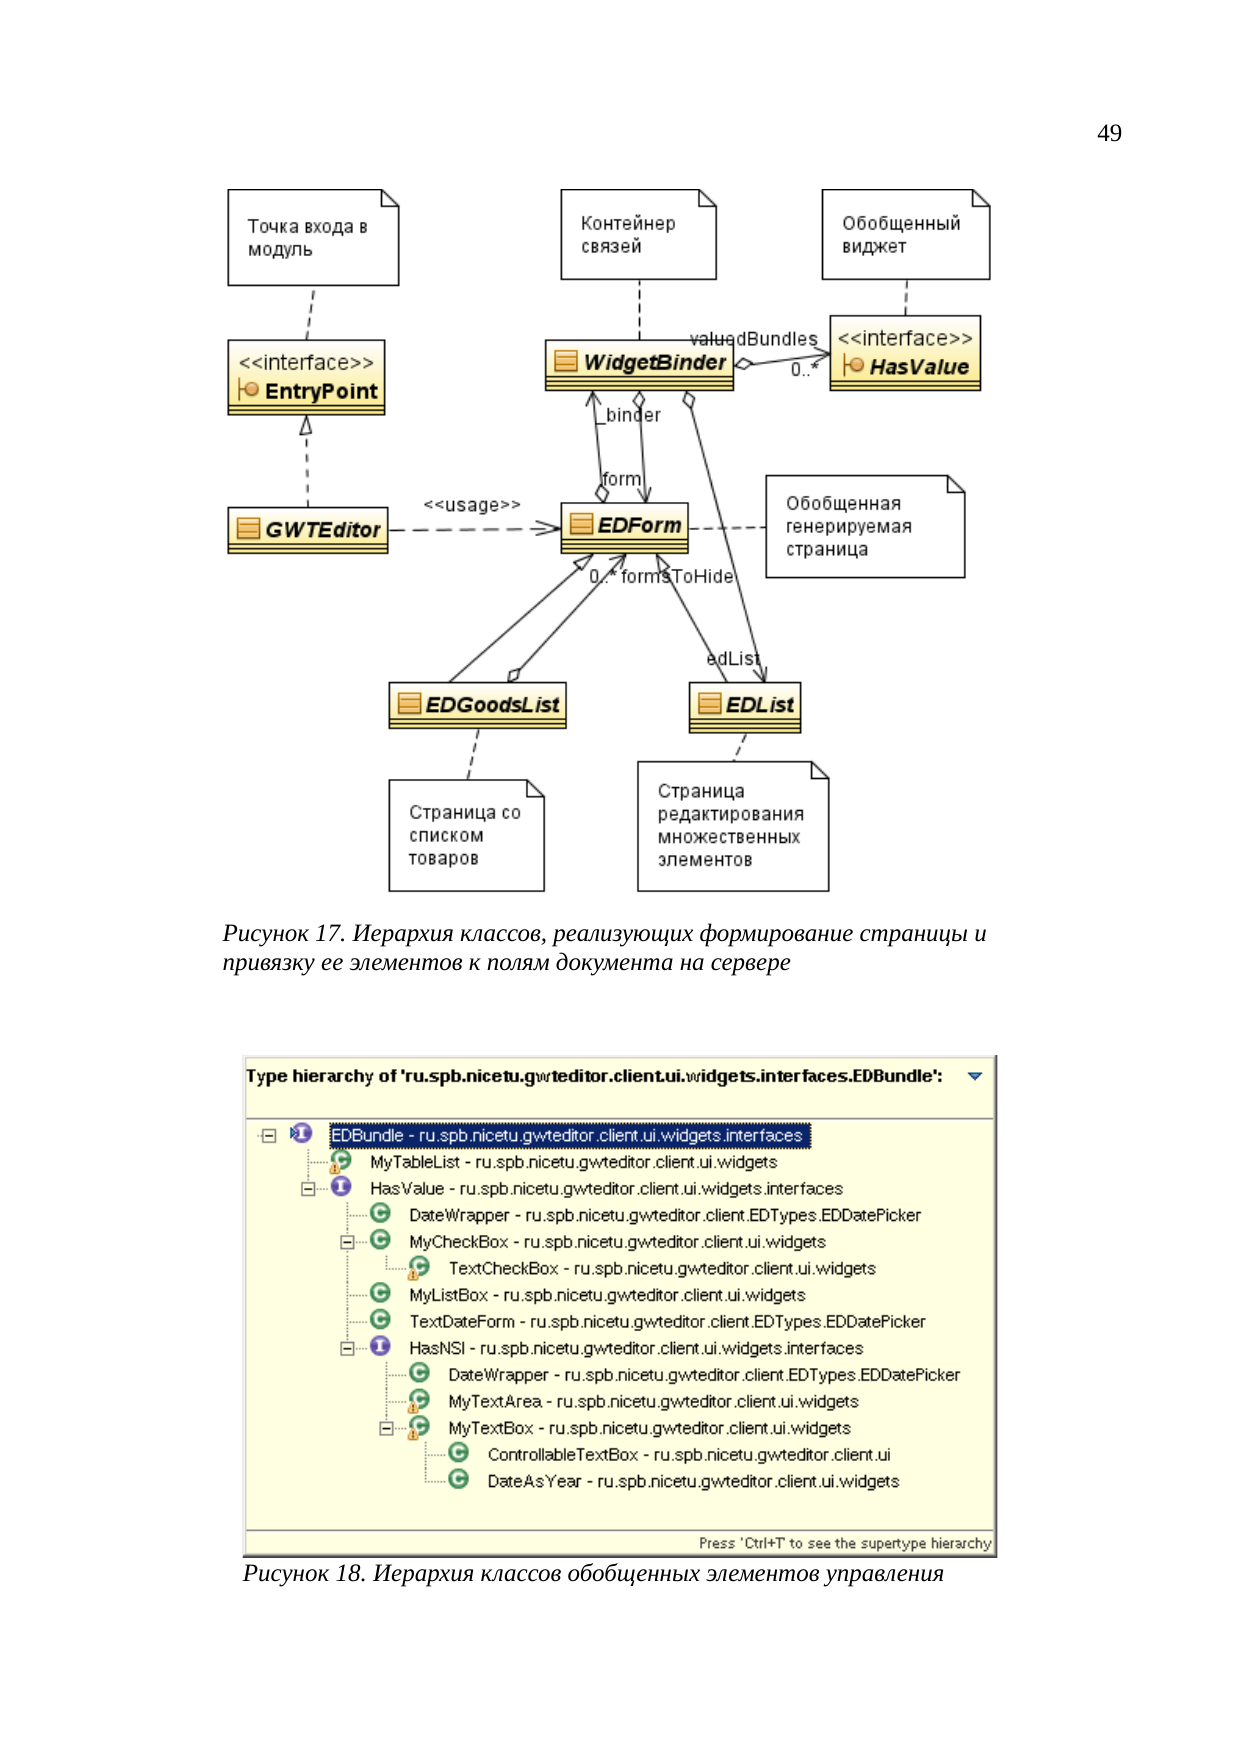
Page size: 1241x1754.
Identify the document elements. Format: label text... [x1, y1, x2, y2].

text [243, 1042, 997, 1055]
picture [209, 189, 1005, 918]
text Рисунок 17. Иерархия классов, реализующих формирование страницы и привязку ее элементов к полям документа на сервере [222, 918, 1018, 975]
text Рисунок 18. Иерархия классов обобщенных элементов управления [243, 1558, 997, 1587]
picture [242, 1055, 998, 1558]
